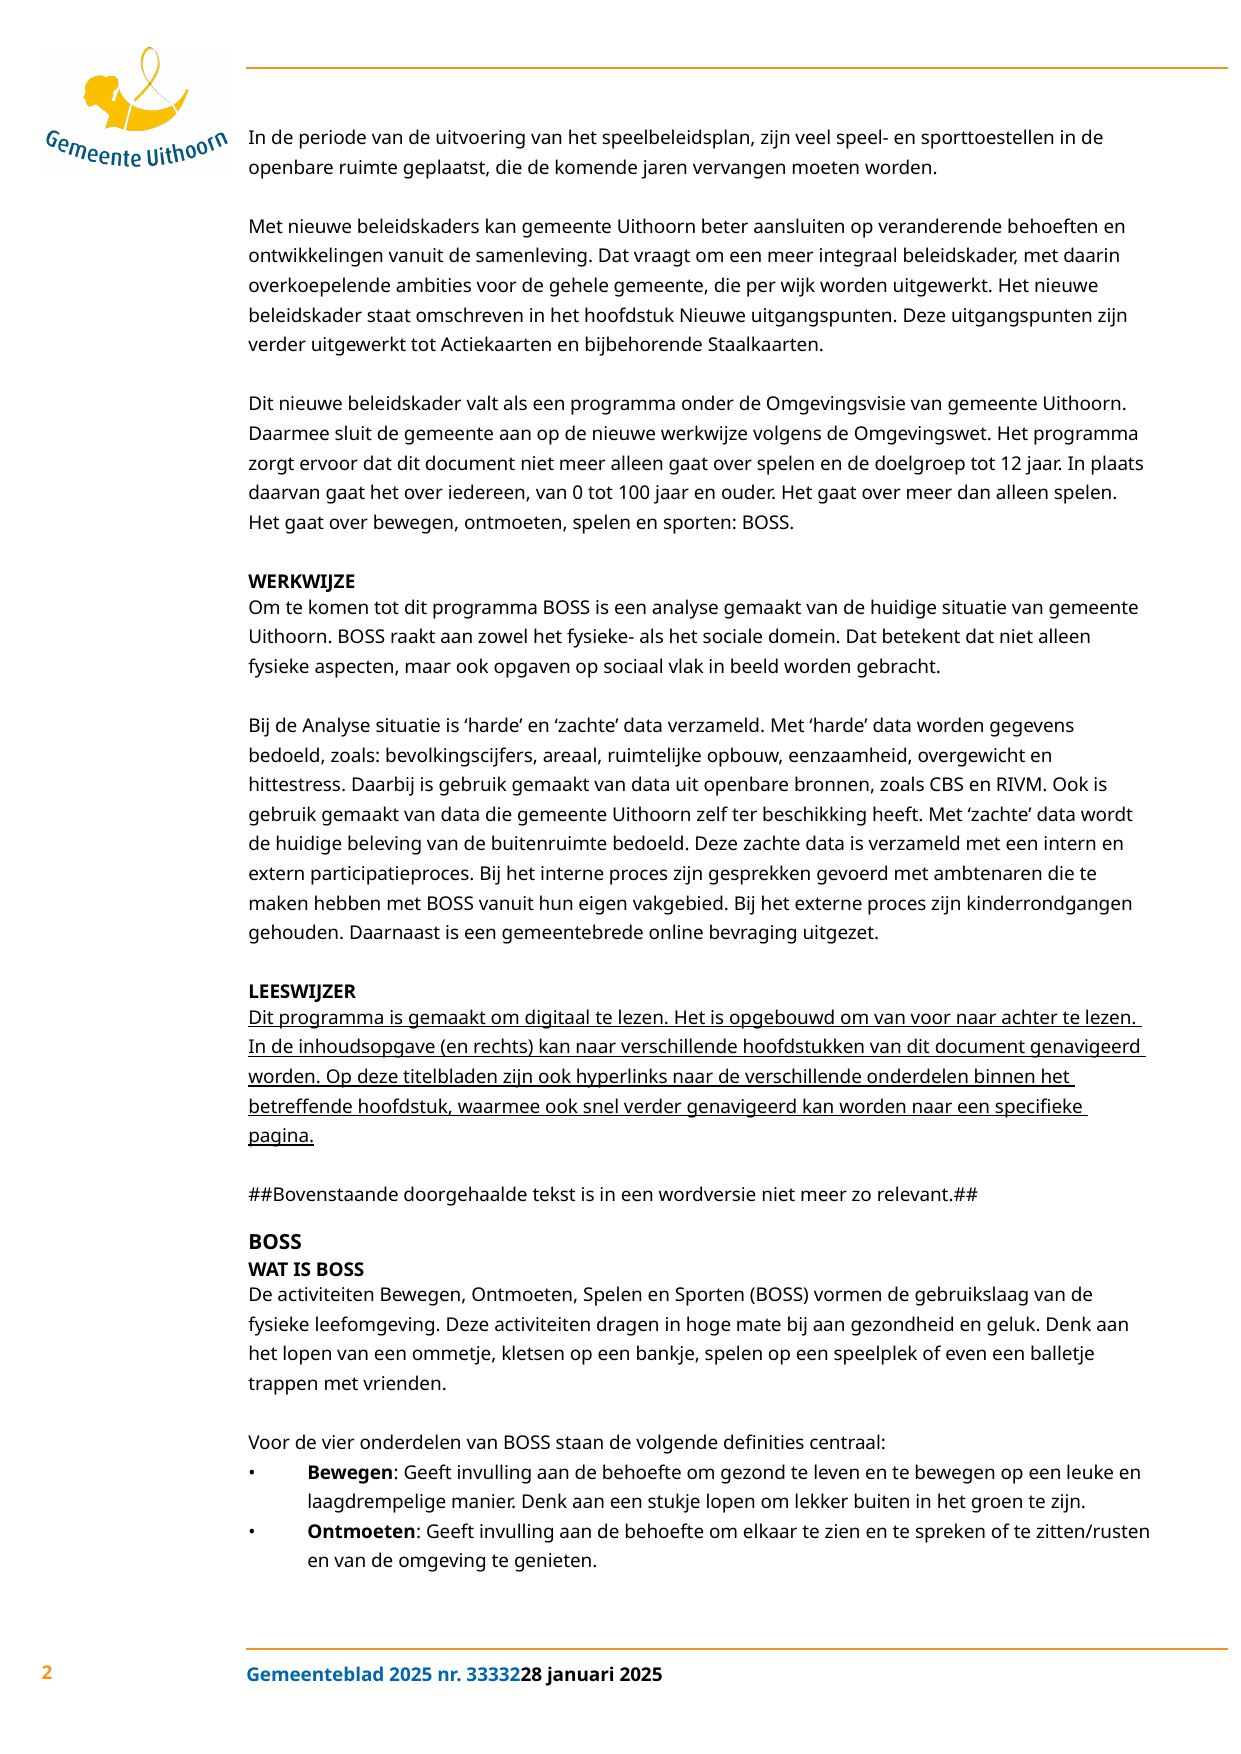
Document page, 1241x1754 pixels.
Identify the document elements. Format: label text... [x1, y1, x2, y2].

picture [41, 47, 231, 172]
list Bewegen: Geeft invulling aan de behoefte om gezond te leven en te bewegen op een leuke en laagdrempelige manier. Denk aan een stukje lopen om lekker buiten in het groen te zijn. [248, 1459, 1152, 1514]
list Ontmoeten: Geeft invulling aan de behoefte om elkaar te zien en te spreken of te zitten/rusten en van de omgeving te genieten. [248, 1518, 1152, 1573]
text BOSS [248, 1227, 1152, 1256]
text Met nieuwe beleidskaders kan gemeente Uithoorn beter aansluiten op veranderende behoeften en ontwikkelingen vanuit de samenleving. Dat vraagt om een meer integraal beleidskader, met daarin overkoepelende ambities voor de gehele gemeente, die per wijk worden uitgewerkt. Het nieuwe beleidskader staat omschreven in het hoofdstuk Nieuwe uitgangspunten. Deze uitgangspunten zijn verder uitgewerkt tot Actiekaarten en bijbehorende Staalkaarten. [248, 213, 1152, 357]
text De activiteiten Bewegen, Ontmoeten, Spelen en Sporten (BOSS) vormen de gebruikslaag van de fysieke leefomgeving. Deze activiteiten dragen in hoge mate bij aan gezondheid en geluk. Denk aan het lopen van een ommetje, kletsen op een bankje, spelen op een speelplek of even een balletje trappen met vrienden. [248, 1281, 1152, 1396]
text In de periode van de uitvoering van het speelbeleidsplan, zijn veel speel- en sporttoestellen in de openbare ruimte geplaatst, die de komende jaren vervangen moeten worden. [248, 124, 1152, 180]
text WERKWIJZE [248, 568, 1152, 594]
text Bij de Analyse situatie is ‘harde’ en ‘zachte’ data verzameld. Met ‘harde’ data worden gegevens bedoeld, zoals: bevolkingscijfers, areaal, ruimtelijke opbouw, eenzaamheid, overgewicht en hittestress. Daarbij is gebruik gemaakt van data uit openbare bronnen, zoals CBS en RIVM. Ook is gebruik gemaakt van data die gemeente Uithoorn zelf ter beschikking heeft. Met ‘zachte’ data wordt de huidige beleving van de buitenruimte bedoeld. Deze zachte data is verzameld met een intern en extern participatieproces. Bij het interne proces zijn gesprekken gevoerd met ambtenaren die te maken hebben met BOSS vanuit hun eigen vakgebied. Bij het externe proces zijn kinderrondgangen gehouden. Daarnaast is een gemeentebrede online bevraging uitgezet. [248, 712, 1152, 945]
text Voor de vier onderdelen van BOSS staan de volgende definities centraal: [248, 1429, 1152, 1455]
text Dit nieuwe beleidskader valt als een programma onder de Omgevingsvisie van gemeente Uithoorn. Daarmee sluit de gemeente aan op de nieuwe werkwijze volgens de Omgevingswet. Het programma zorgt ervoor dat dit document niet meer alleen gaat over spelen en de doelgroep tot 12 jaar. In plaats daarvan gaat het over iedereen, van 0 tot 100 jaar en ouder. Het gaat over meer dan alleen spelen. Het gaat over bewegen, ontmoeten, spelen en sporten: BOSS. [248, 391, 1152, 535]
text WAT IS BOSS [248, 1256, 1152, 1281]
text ##Bovenstaande doorgehaalde tekst is in een wordversie niet meer zo relevant.## [248, 1182, 1152, 1207]
text Dit programma is gemaakt om digitaal te lezen. Het is opgebouwd om van voor naar achter te lezen. In de inhoudsopgave (en rechts) kan naar verschillende hoofdstukken van dit document genavigeerd worden. Op deze titelbladen zijn ook hyperlinks naar de verschillende onderdelen binnen het betreffende hoofdstuk, waarmee ook snel verder genavigeerd kan worden naar een specifieke pagina. [248, 1004, 1152, 1148]
text LEESWIJZER [248, 978, 1152, 1004]
text Om te komen tot dit programma BOSS is een analyse gemaakt van de huidige situatie van gemeente Uithoorn. BOSS raakt aan zowel het fysieke- als het sociale domein. Dat betekent dat niet alleen fysieke aspecten, maar ook opgaven op sociaal vlak in beeld worden gebracht. [248, 594, 1152, 679]
